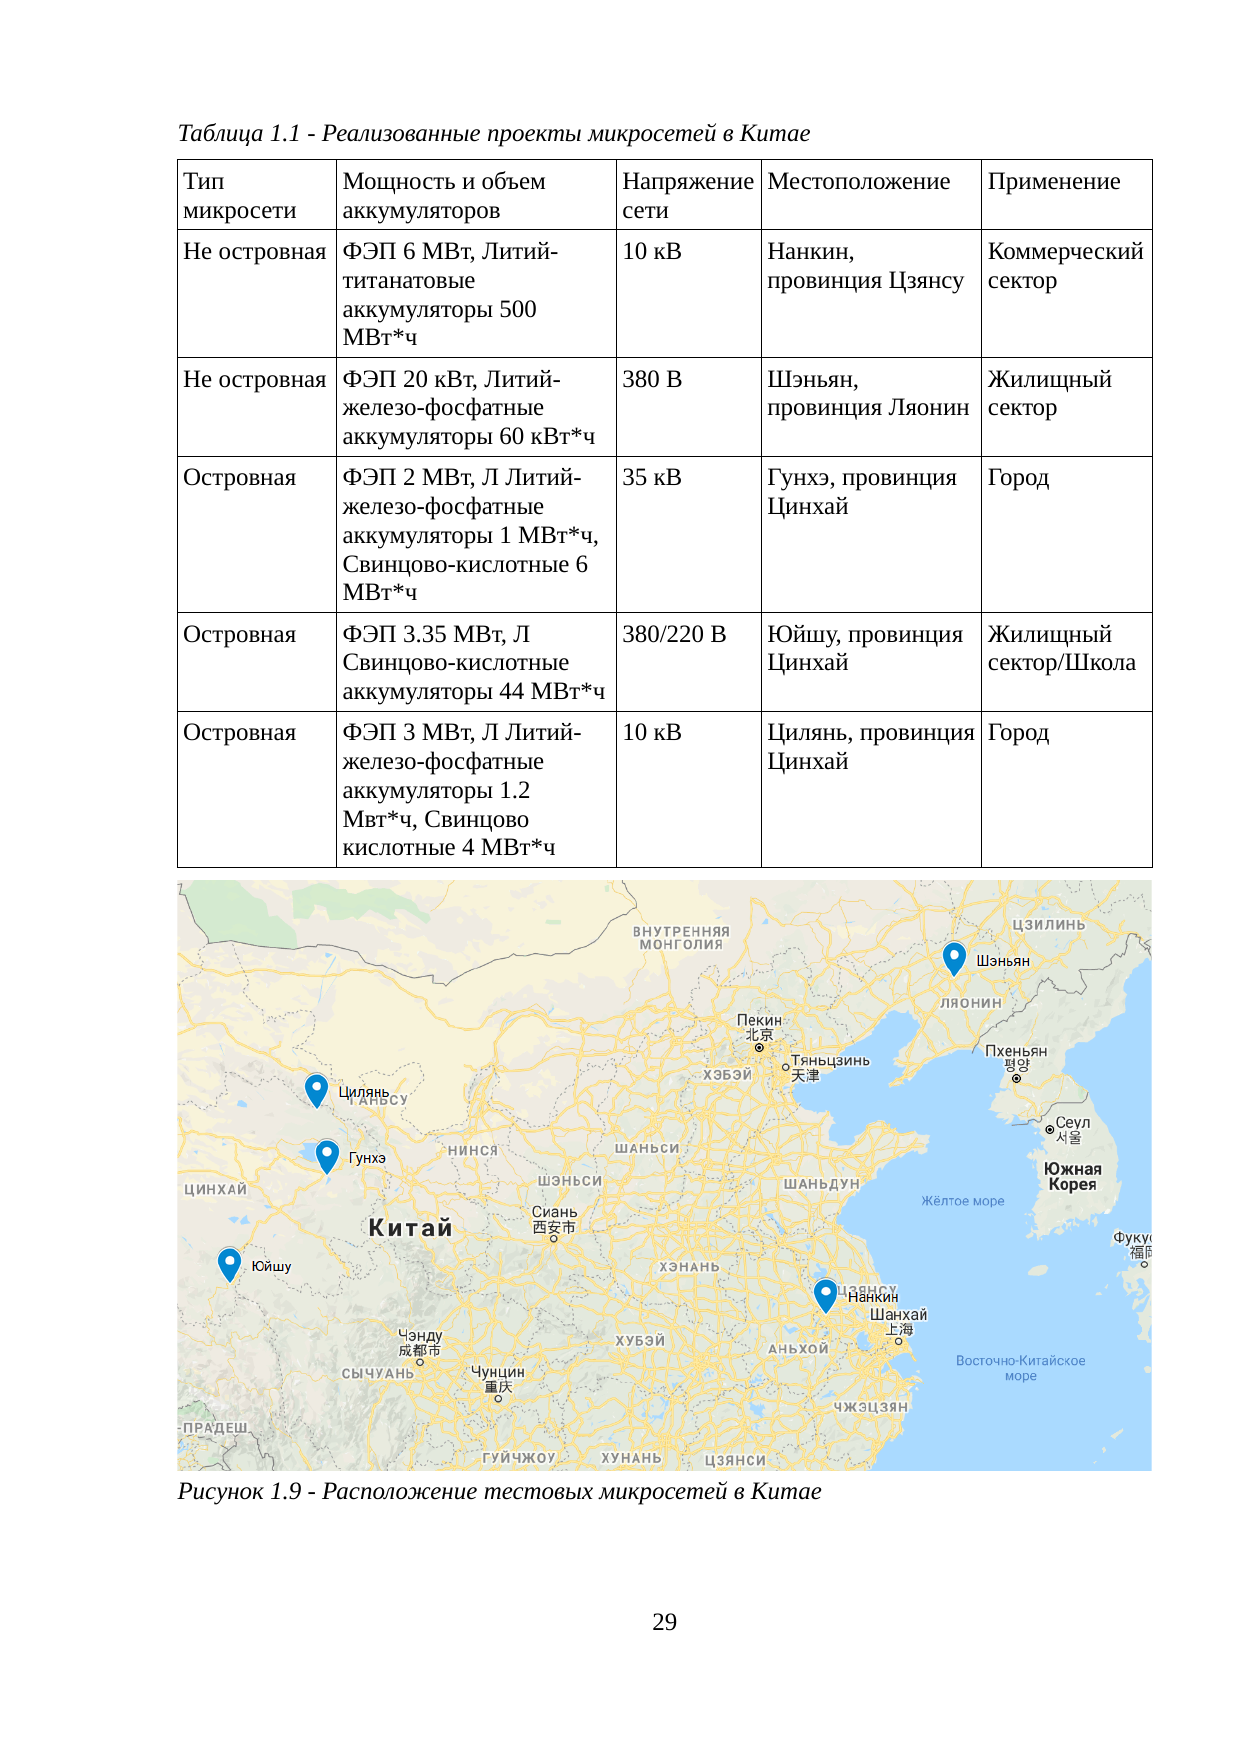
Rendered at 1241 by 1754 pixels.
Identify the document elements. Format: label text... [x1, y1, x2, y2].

text Рисунок 1.9 - Расположение тестовых микросетей в Китае [177, 1471, 1152, 1504]
table_header Применение [982, 160, 1152, 229]
table_cell ФЭП 2 МВт, Л Литий-железо-фосфатные аккумуляторы 1 МВт*ч, Свинцово-кислотные 6 МВт*ч [337, 457, 616, 612]
table_cell ФЭП 3.35 МВт, Л Свинцово-кислотные аккумуляторы 44 МВт*ч [337, 613, 616, 711]
table_cell ФЭП 6 МВт, Литий-титанатовые аккумуляторы 500 МВт*ч [337, 230, 616, 357]
table_cell 380/220 В [617, 613, 761, 711]
table_cell Город [982, 712, 1152, 867]
table_cell Островная [178, 613, 336, 711]
table_header Мощность и объем аккумуляторов [337, 160, 616, 229]
table_cell 35 кВ [617, 457, 761, 612]
table_cell Не островная [178, 358, 336, 456]
table_cell Жилищный сектор [982, 358, 1152, 456]
table_cell Город [982, 457, 1152, 612]
table_cell 380 В [617, 358, 761, 456]
table_cell Островная [178, 457, 336, 612]
table_cell ФЭП 3 МВт, Л Литий-железо-фосфатные аккумуляторы 1.2 Мвт*ч, Свинцово кислотные 4 МВт*ч [337, 712, 616, 867]
table_cell Нанкин, провинция Цзянсу [762, 230, 981, 357]
table_cell Островная [178, 712, 336, 867]
table_cell Цилянь, провинция Цинхай [762, 712, 981, 867]
table_header Местоположение [762, 160, 981, 229]
text Таблица 1.1 - Реализованные проекты микросетей в Китае [177, 118, 1152, 147]
table_header Тип микросети [178, 160, 336, 229]
table_cell Не островная [178, 230, 336, 357]
table_cell ФЭП 20 кВт, Литий-железо-фосфатные аккумуляторы 60 кВт*ч [337, 358, 616, 456]
table_cell 10 кВ [617, 230, 761, 357]
table_header Напряжение сети [617, 160, 761, 229]
picture [177, 880, 1152, 1471]
table_cell Юйшу, провинция Цинхай [762, 613, 981, 711]
table_cell Гунхэ, провинция Цинхай [762, 457, 981, 612]
table_cell Жилищный сектор/Школа [982, 613, 1152, 711]
table_cell Шэньян, провинция Ляонин [762, 358, 981, 456]
table_cell Коммерческий сектор [982, 230, 1152, 357]
table_cell 10 кВ [617, 712, 761, 867]
